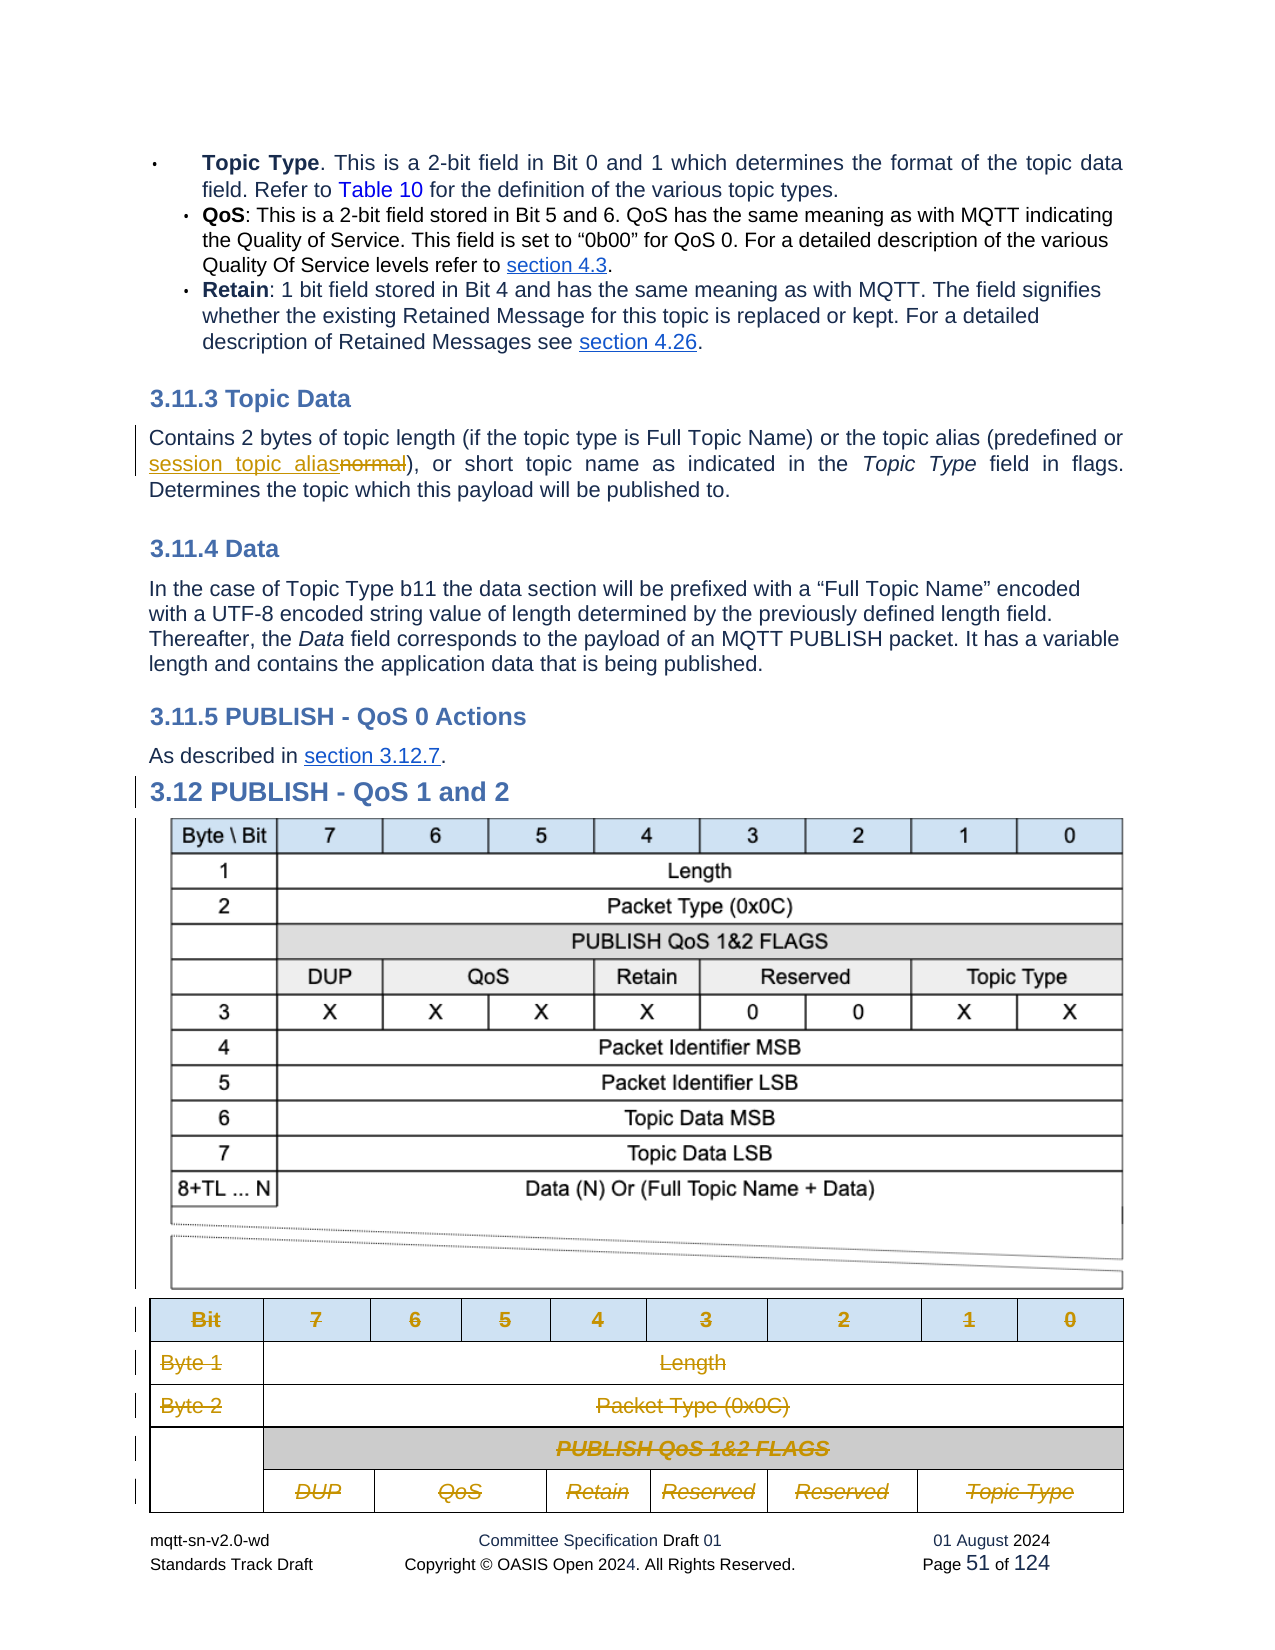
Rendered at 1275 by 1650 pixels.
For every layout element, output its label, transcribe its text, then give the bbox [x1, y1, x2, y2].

table_cell [151, 1428, 263, 1512]
table_cell [264, 1470, 374, 1512]
table_cell [264, 1385, 1123, 1426]
table_cell [768, 1470, 917, 1512]
table_header [371, 1299, 461, 1341]
table_header [922, 1299, 1017, 1341]
table_header [1018, 1299, 1123, 1341]
table_header [151, 1299, 263, 1341]
table_cell [918, 1470, 1123, 1512]
table_cell [547, 1470, 650, 1512]
picture [148, 818, 1124, 1290]
list QoS: This is a 2-bit field stored in Bit 5 and 6. QoS has the same meaning as with MQTT indicating the Quality of Service. This field is set to “0b00” for QoS 0. For a detailed description of the various Quality Of Service levels refer to section 4.3. [181, 202, 1124, 276]
table_cell [151, 1385, 263, 1426]
table_cell [264, 1342, 1123, 1383]
subtitle 3.11.5 PUBLISH - QoS 0 Actions [150, 702, 1124, 730]
table_header [768, 1299, 921, 1341]
subtitle 3.11.4 Data [150, 534, 1124, 563]
text Contains 2 bytes of topic length (if the topic type is Full Topic Name) or the topic alias (predefined or session topic alias), or short topic name as indicated in the Topic Type field in flags. Determines the topic which this payload will be published to. [148, 425, 1124, 502]
list Topic Type. This is a 2-bit field in Bit 0 and 1 which determines the format of the topic data field. Refer to Table 10 for the definition of the various topic types. [150, 150, 1124, 202]
text As described in section 3.12.7. [148, 743, 1124, 768]
table_cell [151, 1342, 263, 1383]
list Retain: 1 bit field stored in Bit 4 and has the same meaning as with MQTT. The field signifies whether the existing Retained Message for this topic is replaced or kept. For a detailed description of Retained Messages see section 4.26. [181, 277, 1124, 354]
subtitle 3.11.3 Topic Data [150, 383, 1124, 412]
table_header [264, 1299, 370, 1341]
table_header [462, 1299, 550, 1341]
table_cell [375, 1470, 546, 1512]
table_cell [264, 1428, 1123, 1469]
table_cell [651, 1470, 767, 1512]
table_header [551, 1299, 646, 1341]
table_header [647, 1299, 767, 1341]
subtitle 3.12 PUBLISH - QoS 1 and 2 [150, 776, 1124, 808]
text In the case of Topic Type b11 the data section will be prefixed with a “Full Topic Name” encoded with a UTF-8 encoded string value of length determined by the previously defined length field. Thereafter, the Data field corresponds to the payload of an MQTT PUBLISH packet. It has a variable length and contains the application data that is being published. [148, 576, 1124, 677]
